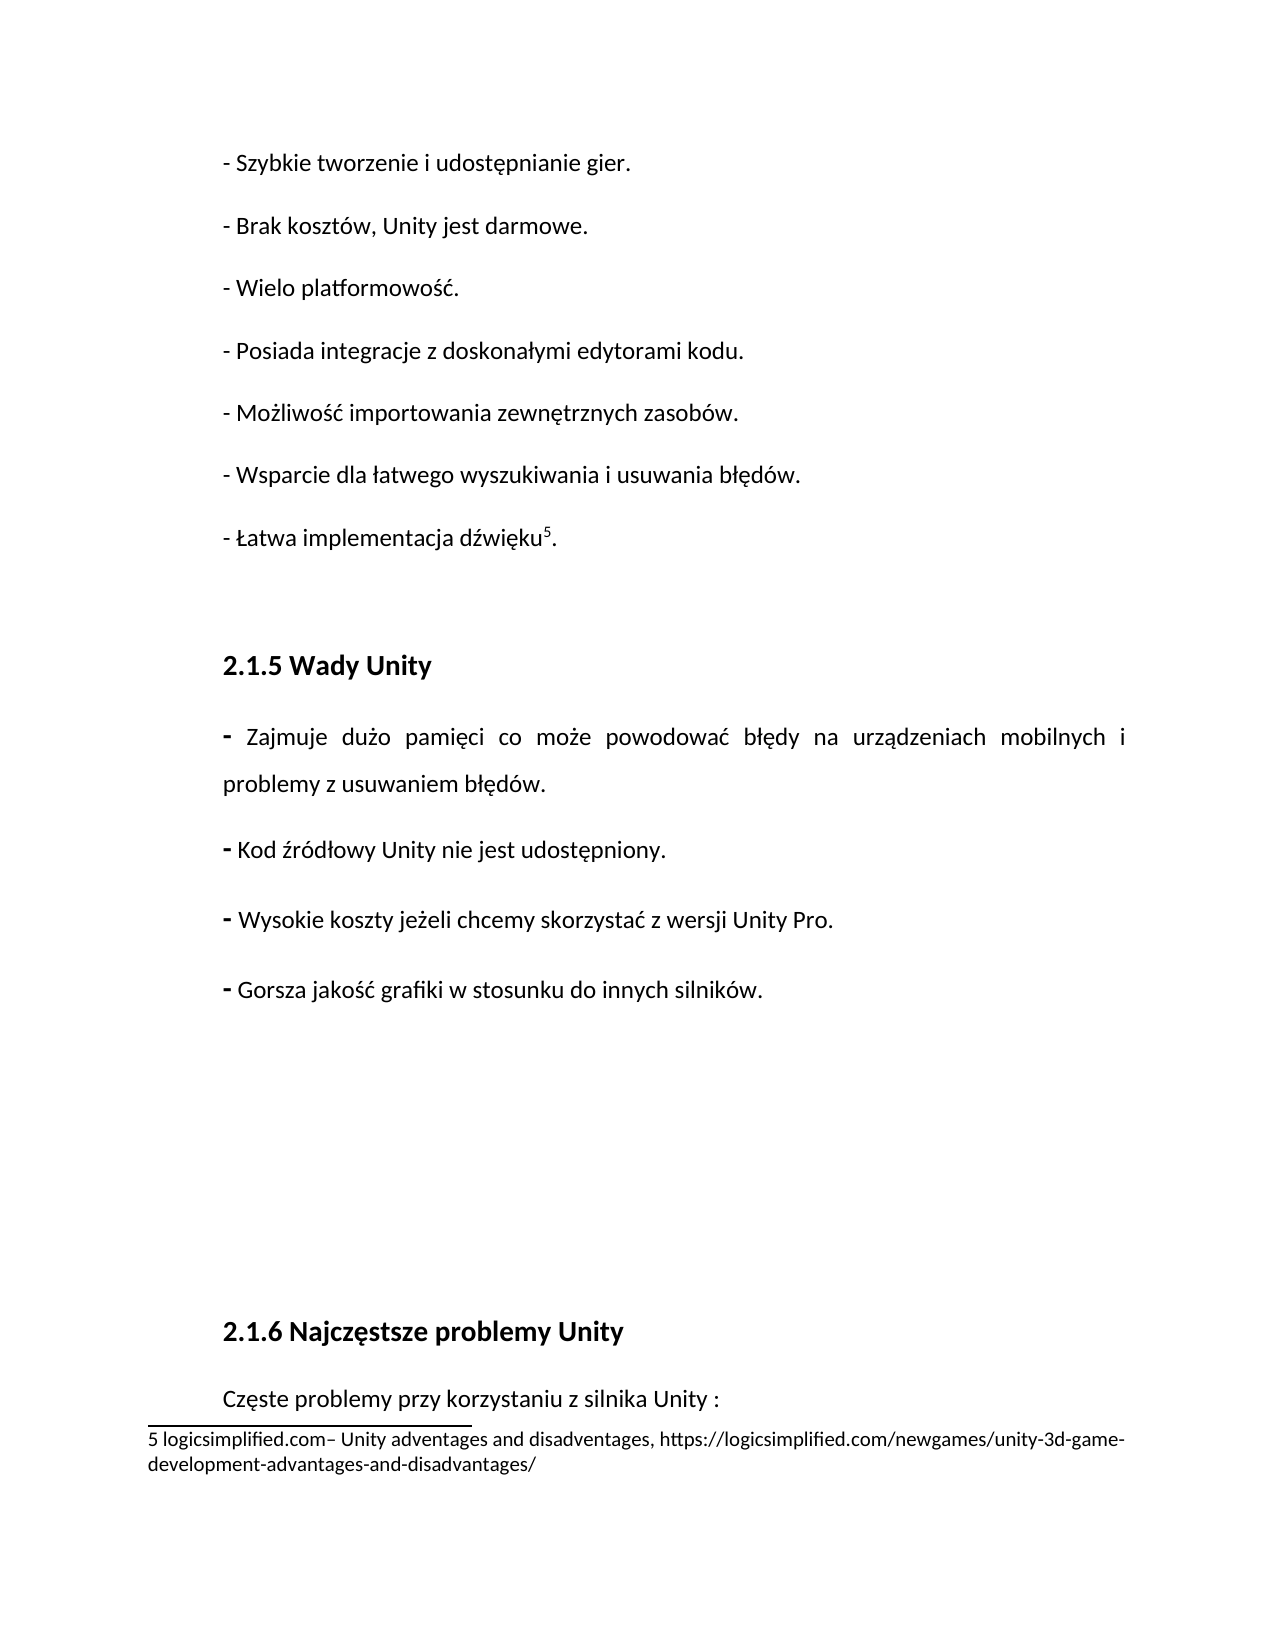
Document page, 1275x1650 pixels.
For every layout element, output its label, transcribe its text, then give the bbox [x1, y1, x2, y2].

text Częste problemy przy korzystaniu z silnika Unity : [223, 1383, 1127, 1414]
text - Wielo platformowość. [223, 272, 1127, 303]
text - Łatwa implementacja dźwięku. [223, 522, 1127, 552]
text logicsimplified.com– Unity adventages and disadventages, https://logicsimplified.com/newgames/unity-3d-game-development-advantages-and-disadvantages/ [148, 1426, 1127, 1477]
text - Szybkie tworzenie i udostępnianie gier. [223, 148, 1127, 178]
text - Gorsza jakość grafiki w stosunku do innych silników. [223, 970, 1127, 1006]
text - Kod źródłowy Unity nie jest udostępniony. [223, 830, 1127, 866]
text - Wsparcie dla łatwego wyszukiwania i usuwania błędów. [223, 459, 1127, 490]
text - Zajmuje dużo pamięci co może powodować błędy na urządzeniach mobilnych i problemy z usuwaniem błędów. [223, 717, 1127, 798]
text - Możliwość importowania zewnętrznych zasobów. [223, 397, 1127, 428]
text 2.1.6 Najczęstsze problemy Unity [223, 1313, 1127, 1349]
text - Wysokie koszty jeżeli chcemy skorzystać z wersji Unity Pro. [223, 900, 1127, 936]
text 2.1.5 Wady Unity [223, 647, 1127, 682]
text - Brak kosztów, Unity jest darmowe. [223, 210, 1127, 241]
text - Posiada integracje z doskonałymi edytorami kodu. [223, 335, 1127, 365]
